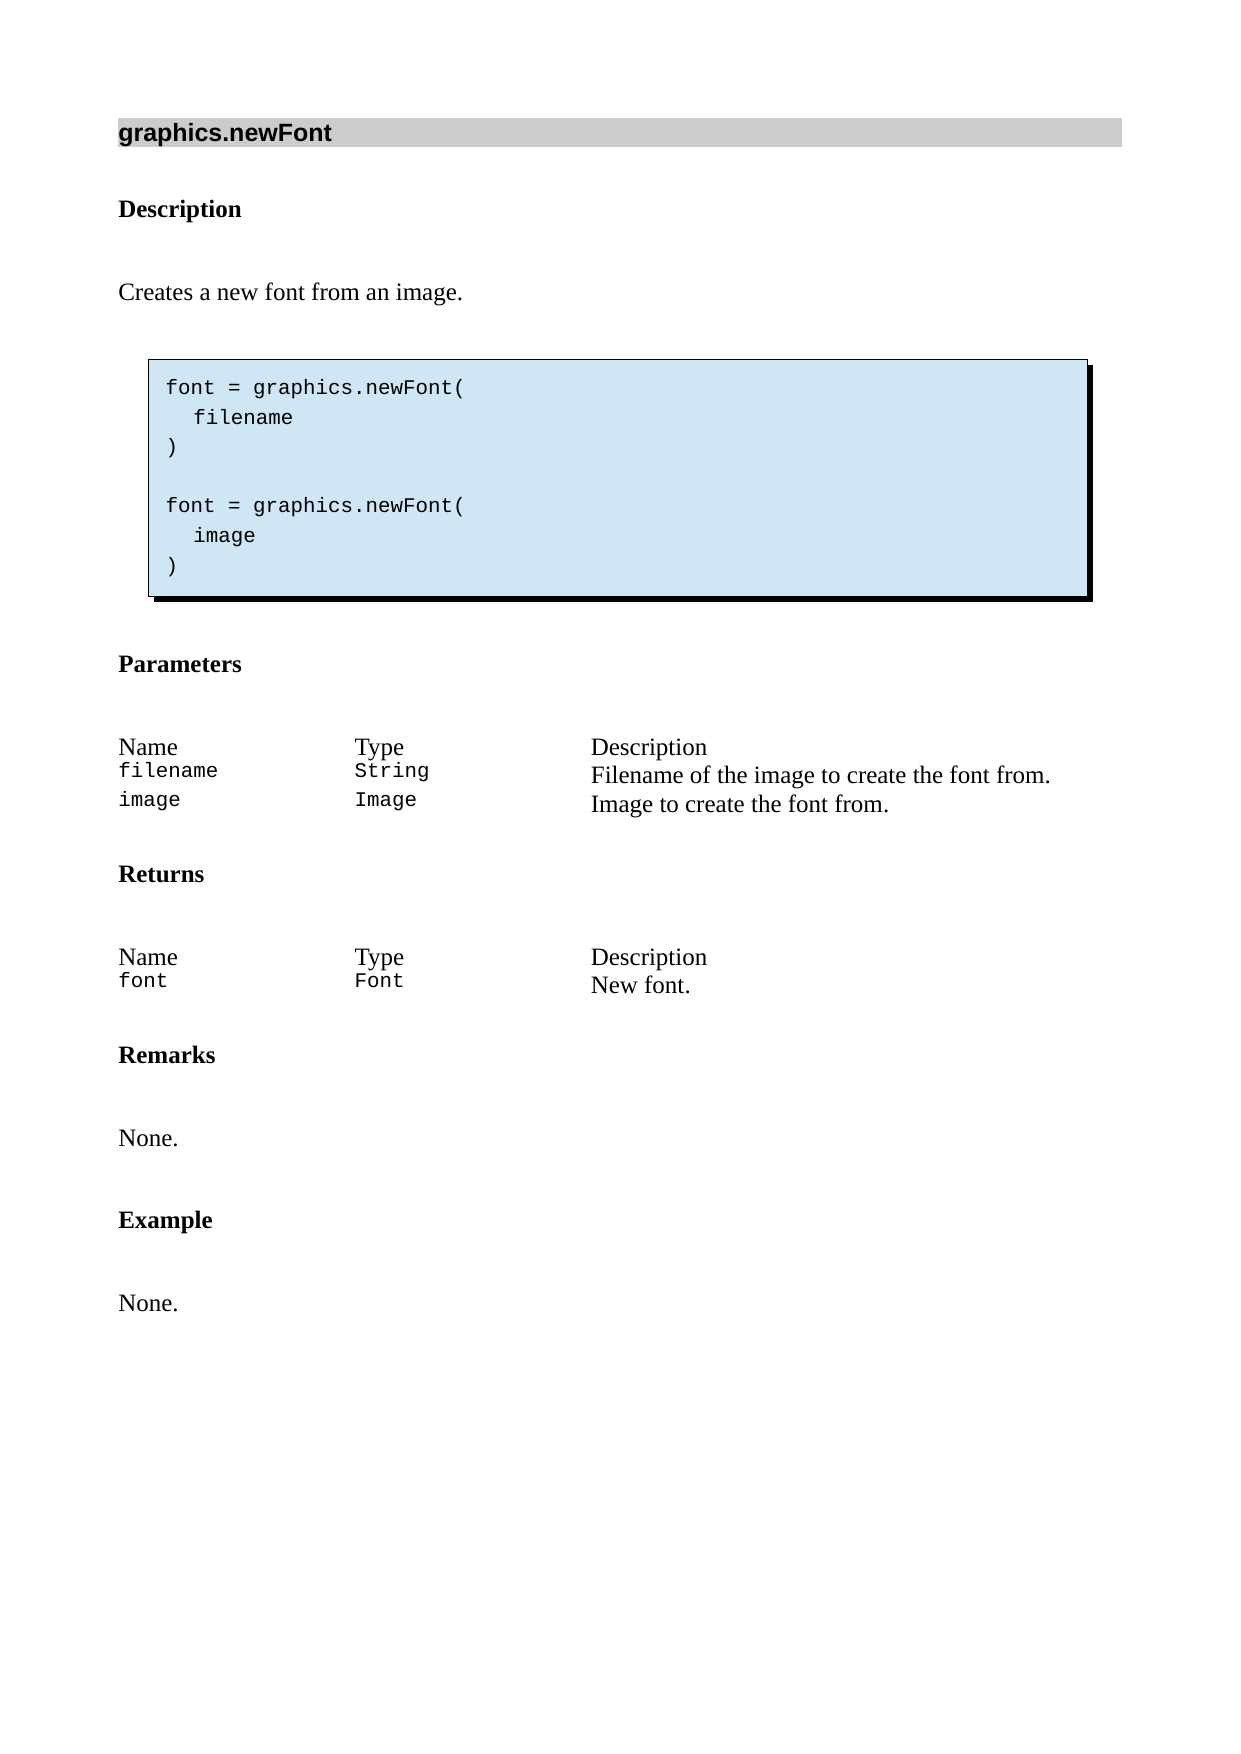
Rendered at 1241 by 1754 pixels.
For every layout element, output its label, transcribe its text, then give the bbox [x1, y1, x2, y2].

text Description [118, 194, 1122, 223]
table_header Type [354, 942, 591, 971]
text Remarks [118, 1041, 1122, 1069]
text font = graphics.newFont( [149, 478, 1087, 507]
text Creates a new font from an image. [118, 277, 1122, 306]
text image [149, 507, 1087, 537]
table_header Description [591, 732, 1122, 761]
text Example [118, 1206, 1122, 1234]
table_cell filename [118, 761, 354, 789]
table_cell Filename of the image to create the font from. [591, 761, 1122, 789]
table_cell image [118, 789, 354, 818]
text None. [118, 1123, 1122, 1152]
table_cell String [354, 761, 591, 789]
table_header Name [118, 732, 354, 761]
table_cell Image to create the font from. [591, 789, 1122, 818]
text font = graphics.newFont( [149, 360, 1087, 389]
subtitle graphics.newFont [118, 118, 1122, 147]
table_cell New font. [591, 971, 1122, 999]
text ) [149, 418, 1087, 448]
table_header Name [118, 942, 354, 971]
table_header Type [354, 732, 591, 761]
table_header Description [591, 942, 1122, 971]
table_cell Font [354, 971, 591, 999]
text None. [118, 1288, 1122, 1317]
text ) [149, 537, 1087, 596]
table_cell Image [354, 789, 591, 818]
text filename [149, 389, 1087, 418]
table_cell font [118, 971, 354, 999]
text Parameters [118, 649, 1122, 678]
text Returns [118, 859, 1122, 888]
